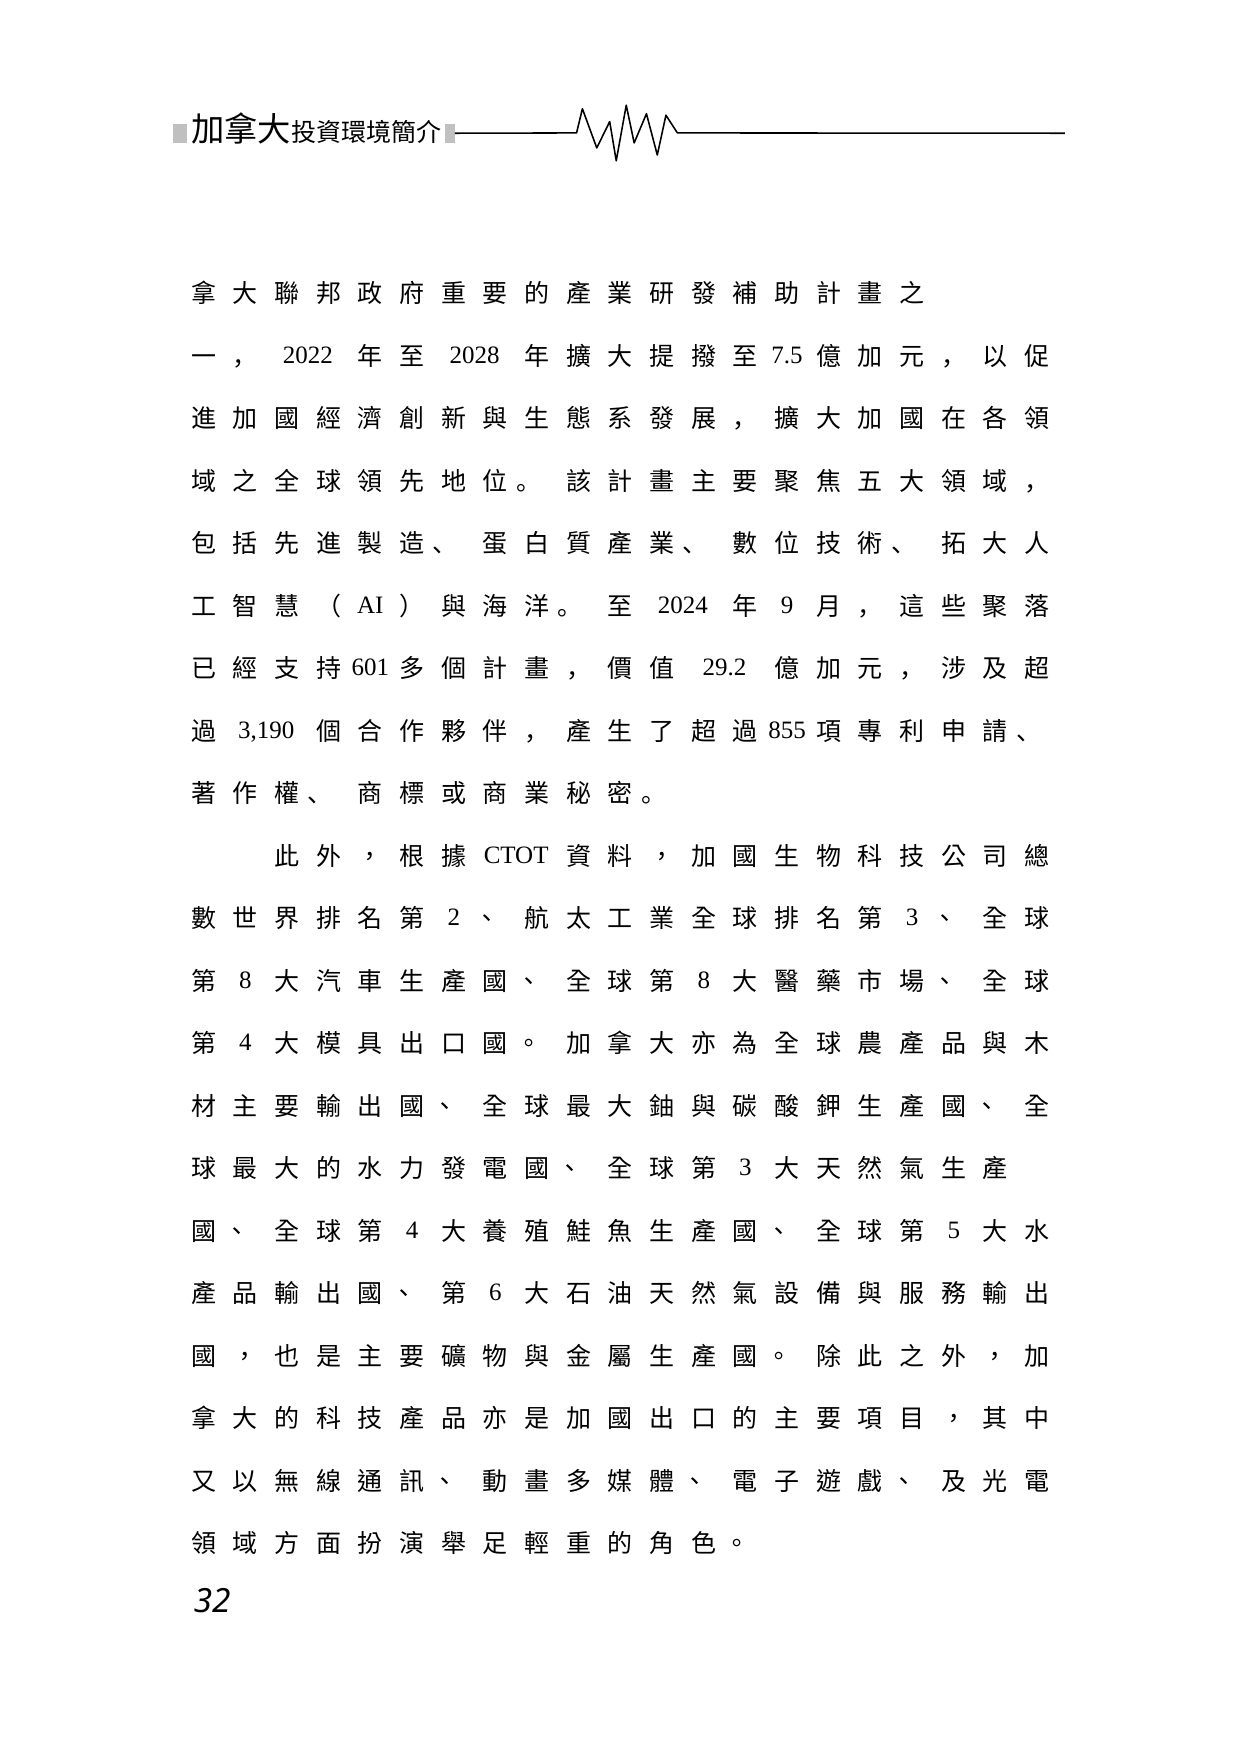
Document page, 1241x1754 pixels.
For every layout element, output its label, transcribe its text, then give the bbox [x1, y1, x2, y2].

text 拿大聯邦政府重要的產業研發補助計畫之一，2022年至2028年擴大提撥至7.5億加元，以促進加國經濟創新與生態系發展，擴大加國在各領域之全球領先地位。該計畫主要聚焦五大領域，包括先進製造、蛋白質產業、數位技術、拓大人工智慧（AI）與海洋。至2024年9月，這些聚落已經支持601多個計畫，價值29.2億加元，涉及超過3,190個合作夥伴，產生了超過855項專利申請、著作權、商標或商業秘密。 [183, 250, 1058, 813]
text 此外，根據CTOT資料，加國生物科技公司總數世界排名第2、航太工業全球排名第3、全球第8大汽車生產國、全球第8大醫藥市場、全球第4大模具出口國。加拿大亦為全球農產品與木材主要輸出國、全球最大鈾與碳酸鉀生產國、全球最大的水力發電國、全球第3大天然氣生產國、全球第4大養殖鮭魚生產國、全球第5大水產品輸出國、第6大石油天然氣設備與服務輸出國，也是主要礦物與金屬生產國。除此之外，加拿大的科技產品亦是加國出口的主要項目，其中又以無線通訊、動畫多媒體、電子遊戲、及光電領域方面扮演舉足輕重的角色。 [183, 813, 1058, 1563]
